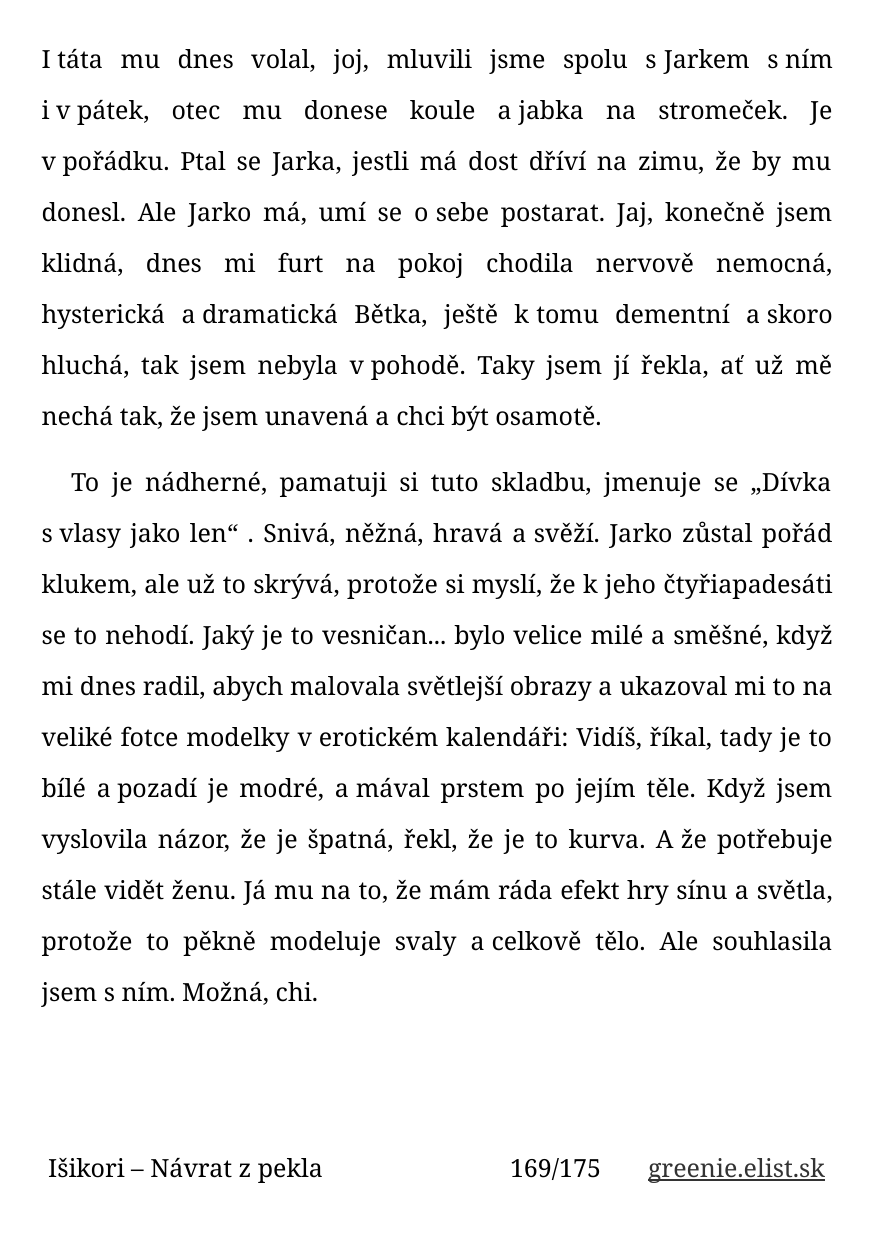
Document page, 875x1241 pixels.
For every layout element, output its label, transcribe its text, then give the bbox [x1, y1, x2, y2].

text I táta mu dnes volal, joj, mluvili jsme spolu s Jarkem s ním i v pátek, otec mu donese koule a jabka na stromeček. Je v pořádku. Ptal se Jarka, jestli má dost dříví na zimu, že by mu donesl. Ale Jarko má, umí se o sebe postarat. Jaj, konečně jsem klidná, dnes mi furt na pokoj chodila nervově nemocná, hysterická a dramatická Bětka, ještě k tomu dementní a skoro hluchá, tak jsem nebyla v pohodě. Taky jsem jí řekla, ať už mě nechá tak, že jsem unavená a chci být osamotě. [41, 41, 833, 433]
text To je nádherné, pamatuji si tuto skladbu, jmenuje se „Dívka s vlasy jako len“ . Snivá, něžná, hravá a svěží. Jarko zůstal pořád klukem, ale už to skrývá, protože si myslí, že k jeho čtyřiapadesáti se to nehodí. Jaký je to vesničan... bylo velice milé a směšné, když mi dnes radil, abych malovala světlejší obrazy a ukazoval mi to na veliké fotce modelky v erotickém kalendáři: Vidíš, říkal, tady je to bílé a pozadí je modré, a mával prstem po jejím těle. Když jsem vyslovila názor, že je špatná, řekl, že je to kurva. A že potřebuje stále vidět ženu. Já mu na to, že mám ráda efekt hry sínu a světla, protože to pěkně modeluje svaly a celkově tělo. Ale souhlasila jsem s ním. Možná, chi. [41, 464, 833, 1009]
